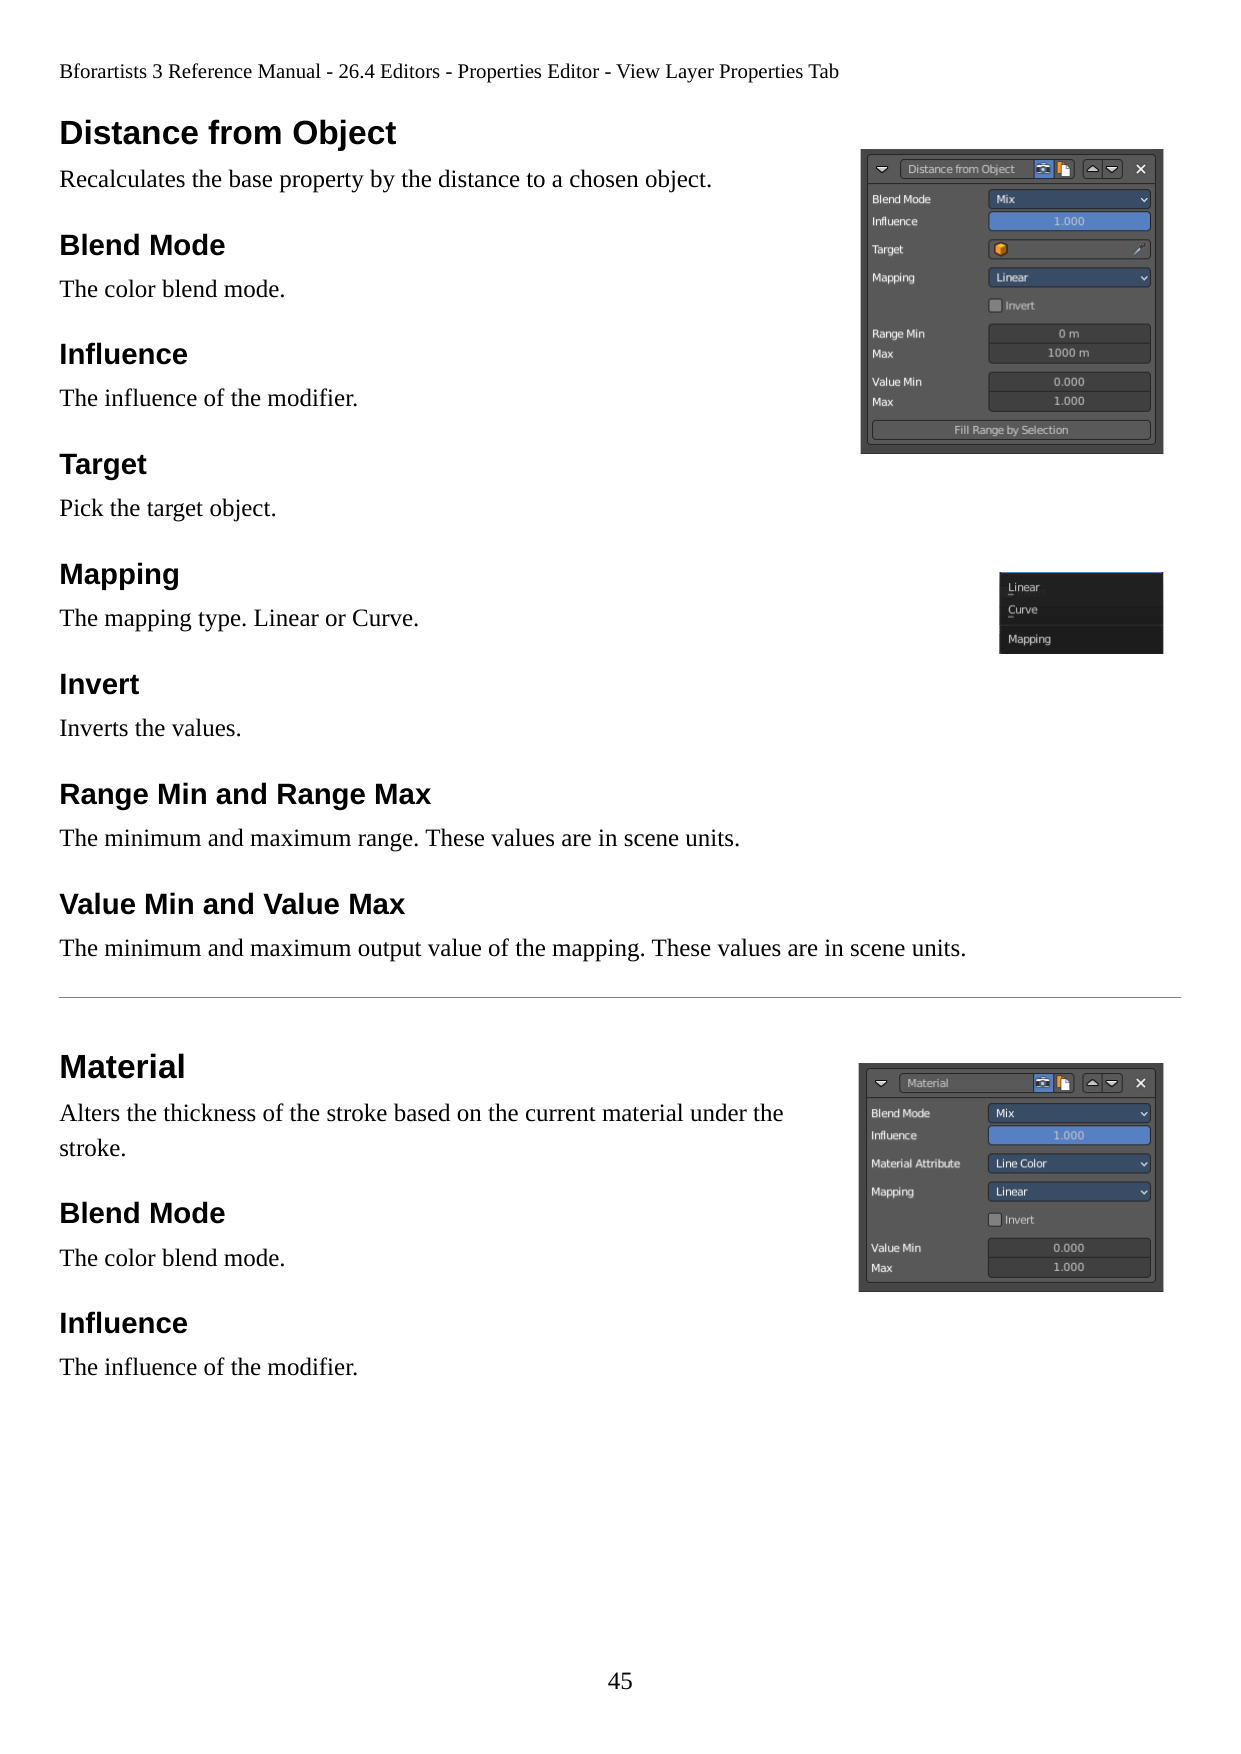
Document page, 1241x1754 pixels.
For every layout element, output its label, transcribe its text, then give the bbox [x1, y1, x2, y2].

subtitle Distance from Object [59, 113, 1181, 151]
text Inverts the values. [59, 713, 1181, 742]
subtitle Value Min and Value Max [59, 887, 1181, 921]
text The color blend mode. [59, 1243, 858, 1271]
text The minimum and maximum range. These values are in scene units. [59, 823, 1181, 852]
subtitle Mapping [59, 557, 1181, 591]
text The mapping type. Linear or Curve. [59, 603, 999, 632]
text Recalculates the base property by the distance to a chosen object. [59, 164, 860, 192]
subtitle Influence [59, 337, 860, 371]
picture [860, 149, 1164, 454]
text [1164, 274, 1181, 302]
subtitle Range Min and Range Max [59, 777, 1181, 811]
subtitle Invert [59, 667, 1181, 701]
subtitle Target [59, 447, 1181, 481]
picture [999, 572, 1164, 654]
subtitle Blend Mode [59, 1196, 858, 1230]
text Pick the target object. [59, 493, 1181, 522]
text [1164, 1243, 1181, 1271]
text The minimum and maximum output value of the mapping. These values are in scene units. [59, 933, 1181, 962]
subtitle Material [59, 1047, 1181, 1086]
text The color blend mode. [59, 274, 860, 302]
subtitle Influence [59, 1306, 1181, 1340]
subtitle [1164, 1196, 1181, 1230]
text Alters the thickness of the stroke based on the current material under the stroke. [59, 1098, 858, 1161]
picture [858, 1063, 1164, 1292]
subtitle Blend Mode [59, 227, 860, 261]
subtitle [1164, 227, 1181, 261]
text The influence of the modifier. [59, 383, 860, 412]
text The influence of the modifier. [59, 1352, 1181, 1381]
subtitle [1164, 337, 1181, 371]
